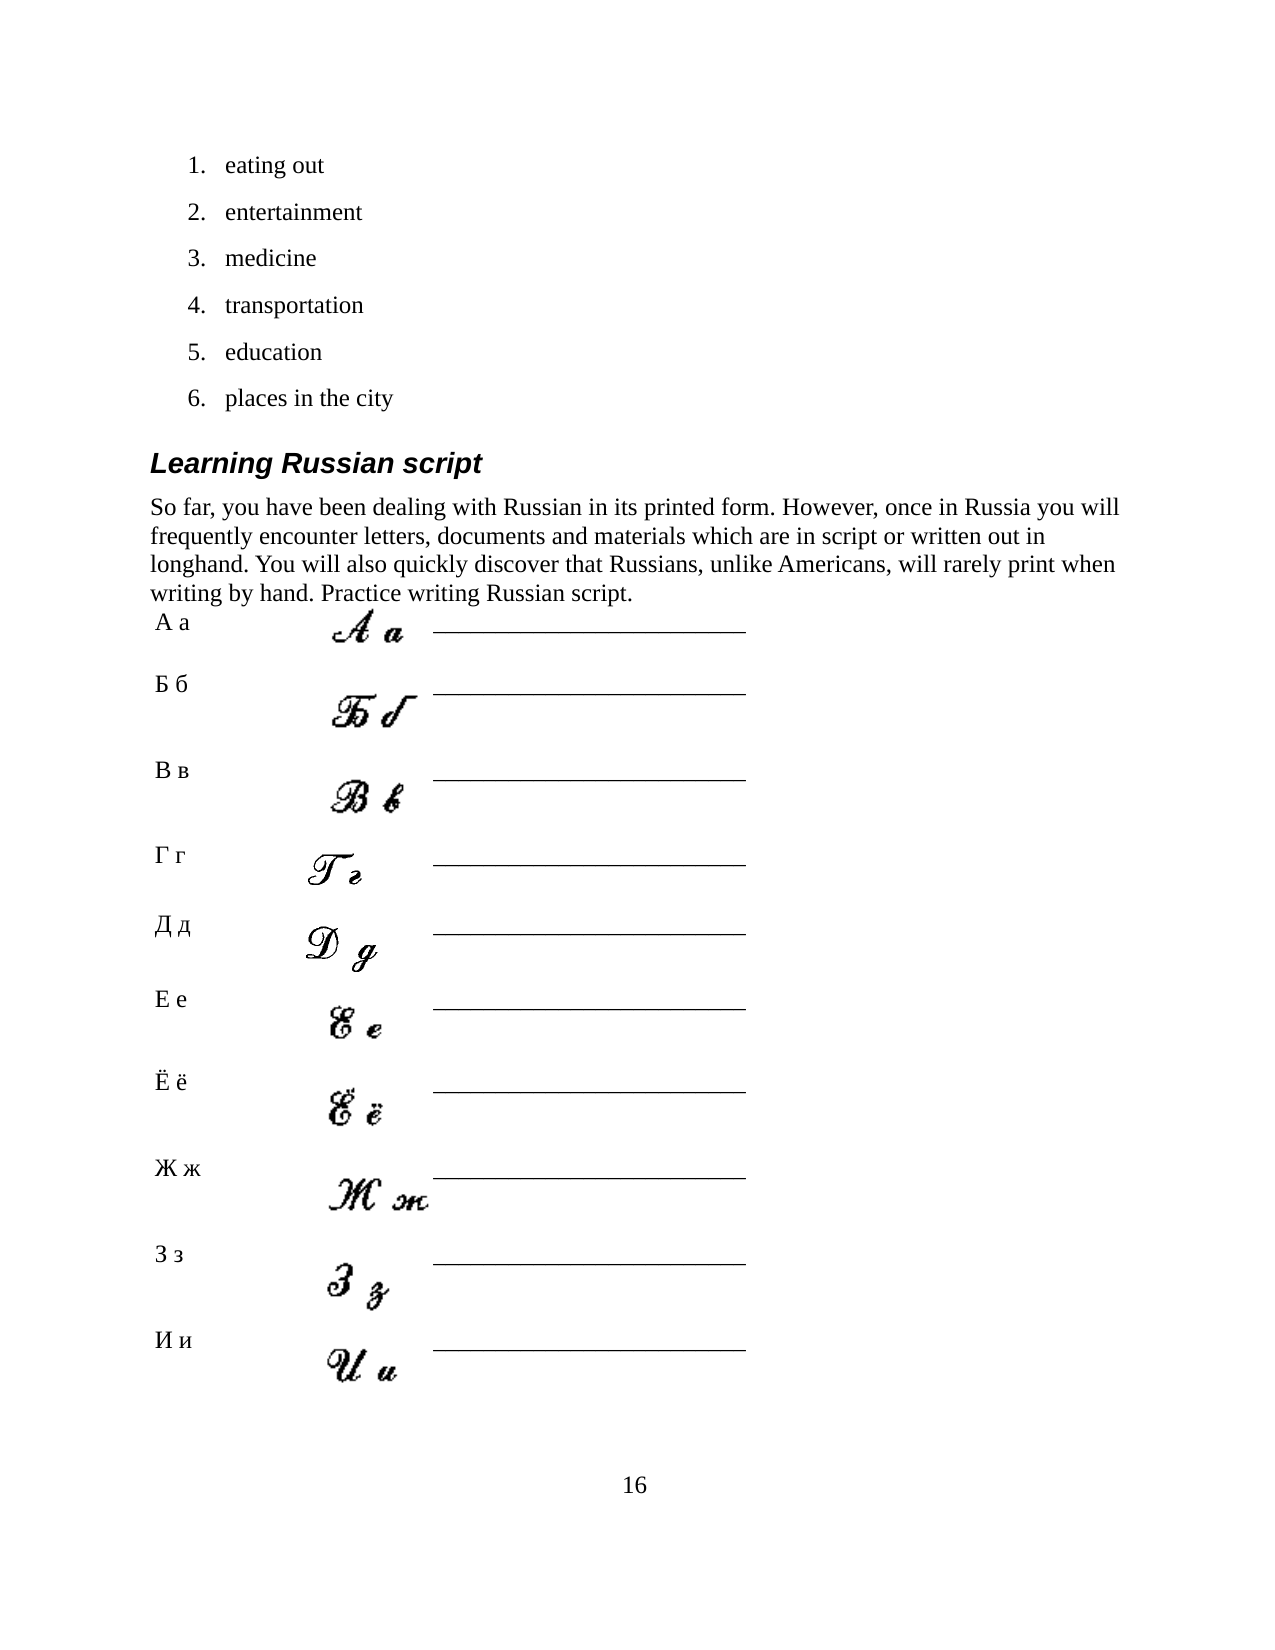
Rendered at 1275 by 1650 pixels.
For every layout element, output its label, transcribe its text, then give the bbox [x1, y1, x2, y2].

table_cell [289, 670, 293, 756]
table_cell Е е [150, 984, 289, 1067]
table_cell [289, 1067, 293, 1153]
table_cell [289, 1239, 293, 1325]
table_cell _________________________ [429, 1067, 1125, 1153]
table_cell [390, 909, 428, 984]
list education [187, 337, 1125, 365]
table_cell _________________________ [429, 670, 1125, 756]
text So far, you have been dealing with Russian in its printed form. However, once in Russia you will frequently encounter letters, documents and materials which are in script or written out in longhand. You will also quickly discover that Russians, unlike Americans, will rarely print when writing by hand. Practice writing Russian script. [150, 492, 1125, 607]
table_cell _________________________ [429, 1325, 1125, 1386]
table_cell [289, 840, 293, 909]
table_cell [380, 840, 428, 909]
table_cell [289, 984, 293, 1067]
table_cell _________________________ [429, 984, 1125, 1067]
table_cell Б б [150, 670, 289, 756]
table_cell [289, 1325, 293, 1386]
table_cell _________________________ [429, 756, 1125, 840]
table_cell Д д [150, 909, 289, 984]
table_cell В в [150, 756, 289, 840]
table_cell _________________________ [429, 1239, 1125, 1325]
table_cell _________________________ [429, 1153, 1125, 1239]
table_cell _________________________ [429, 909, 1125, 984]
list eating out [187, 150, 1125, 179]
list medicine [187, 243, 1125, 272]
table_header [289, 607, 293, 669]
table_cell [289, 756, 293, 840]
table_cell Ё ё [150, 1067, 289, 1153]
picture [293, 607, 429, 1386]
subtitle Learning Russian script [150, 446, 1125, 479]
list entertainment [187, 197, 1125, 225]
table_header _________________________ [429, 607, 1125, 669]
list places in the city [187, 383, 1125, 412]
list transportation [187, 290, 1125, 319]
table_cell Г г [150, 840, 289, 909]
table_header А а [150, 607, 289, 669]
table_cell _________________________ [429, 840, 1125, 909]
table_cell [289, 909, 293, 984]
table_cell И и [150, 1325, 289, 1386]
table_cell Ж ж [150, 1153, 289, 1239]
table_cell [289, 1153, 293, 1239]
table_cell З з [150, 1239, 289, 1325]
